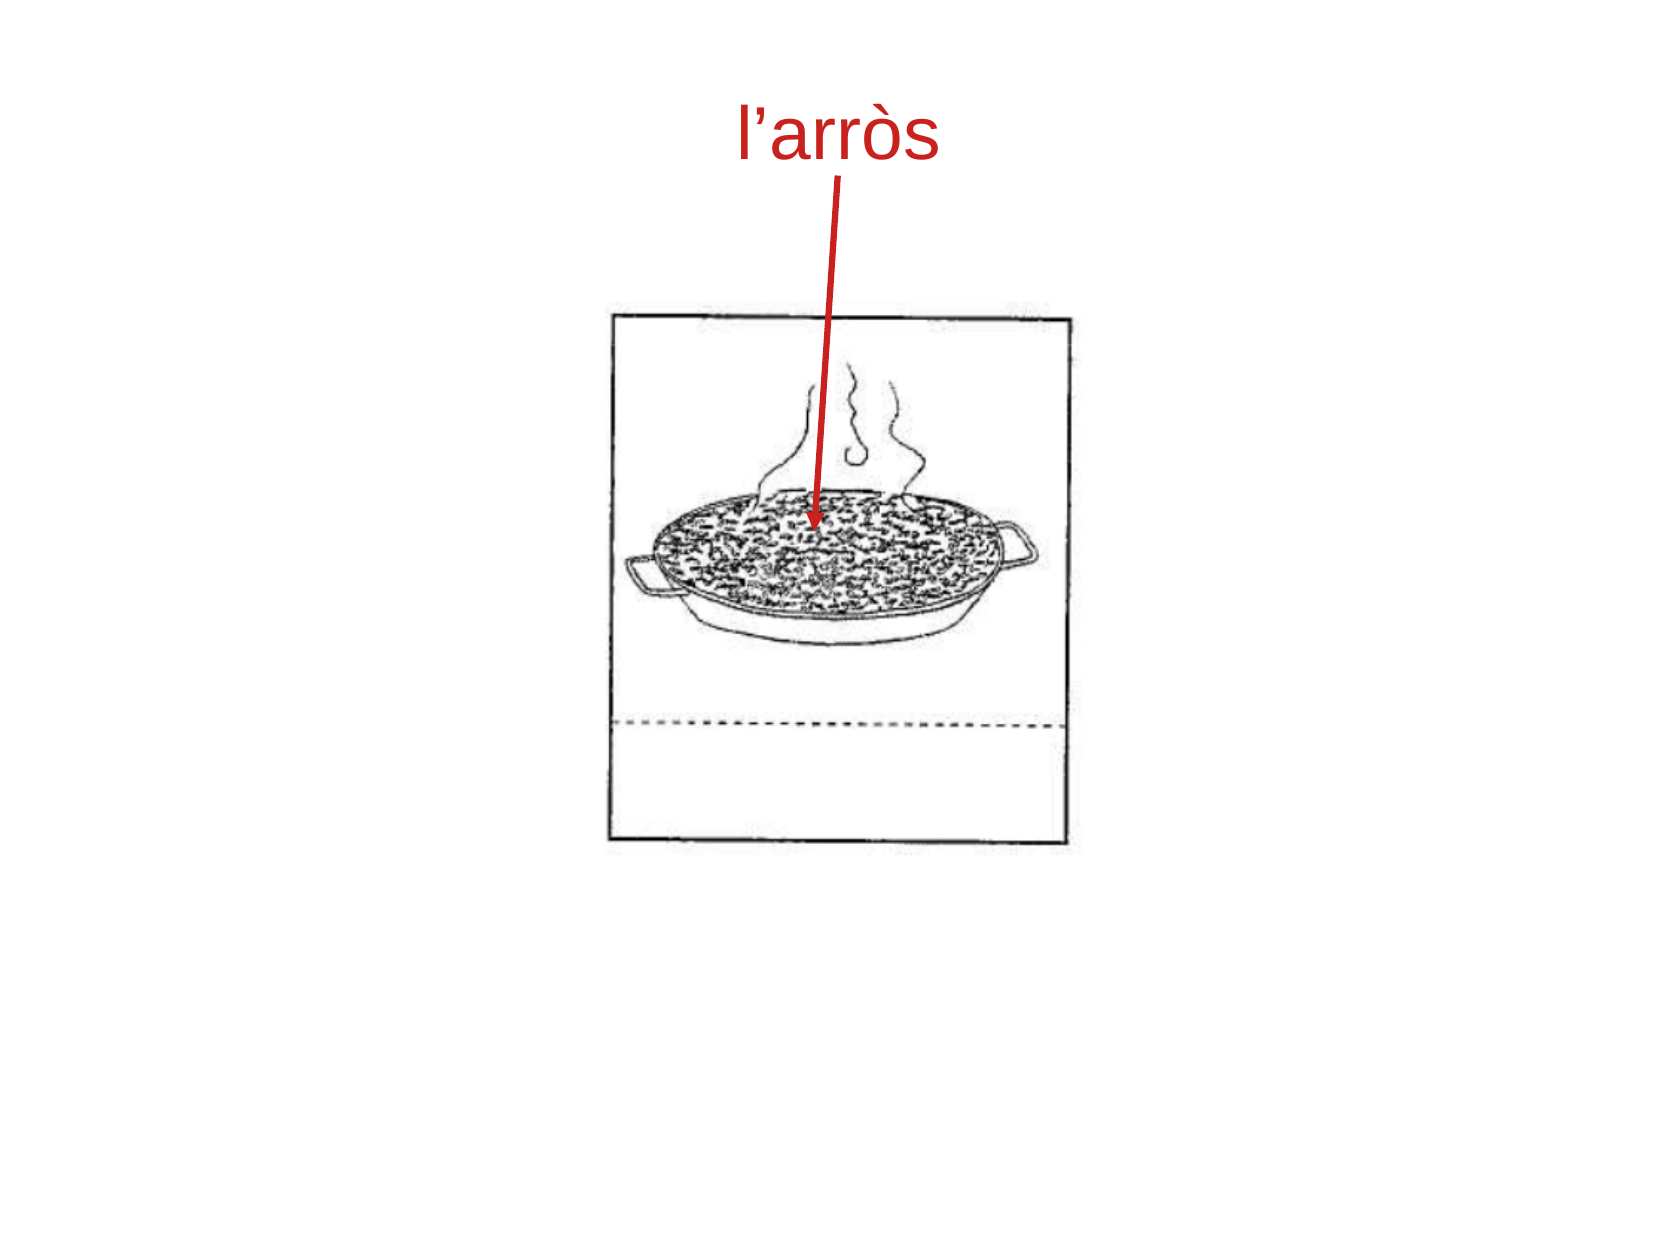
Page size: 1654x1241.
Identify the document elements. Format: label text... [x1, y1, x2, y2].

picture [581, 291, 1094, 873]
text_box l’arròs [389, 58, 1288, 201]
